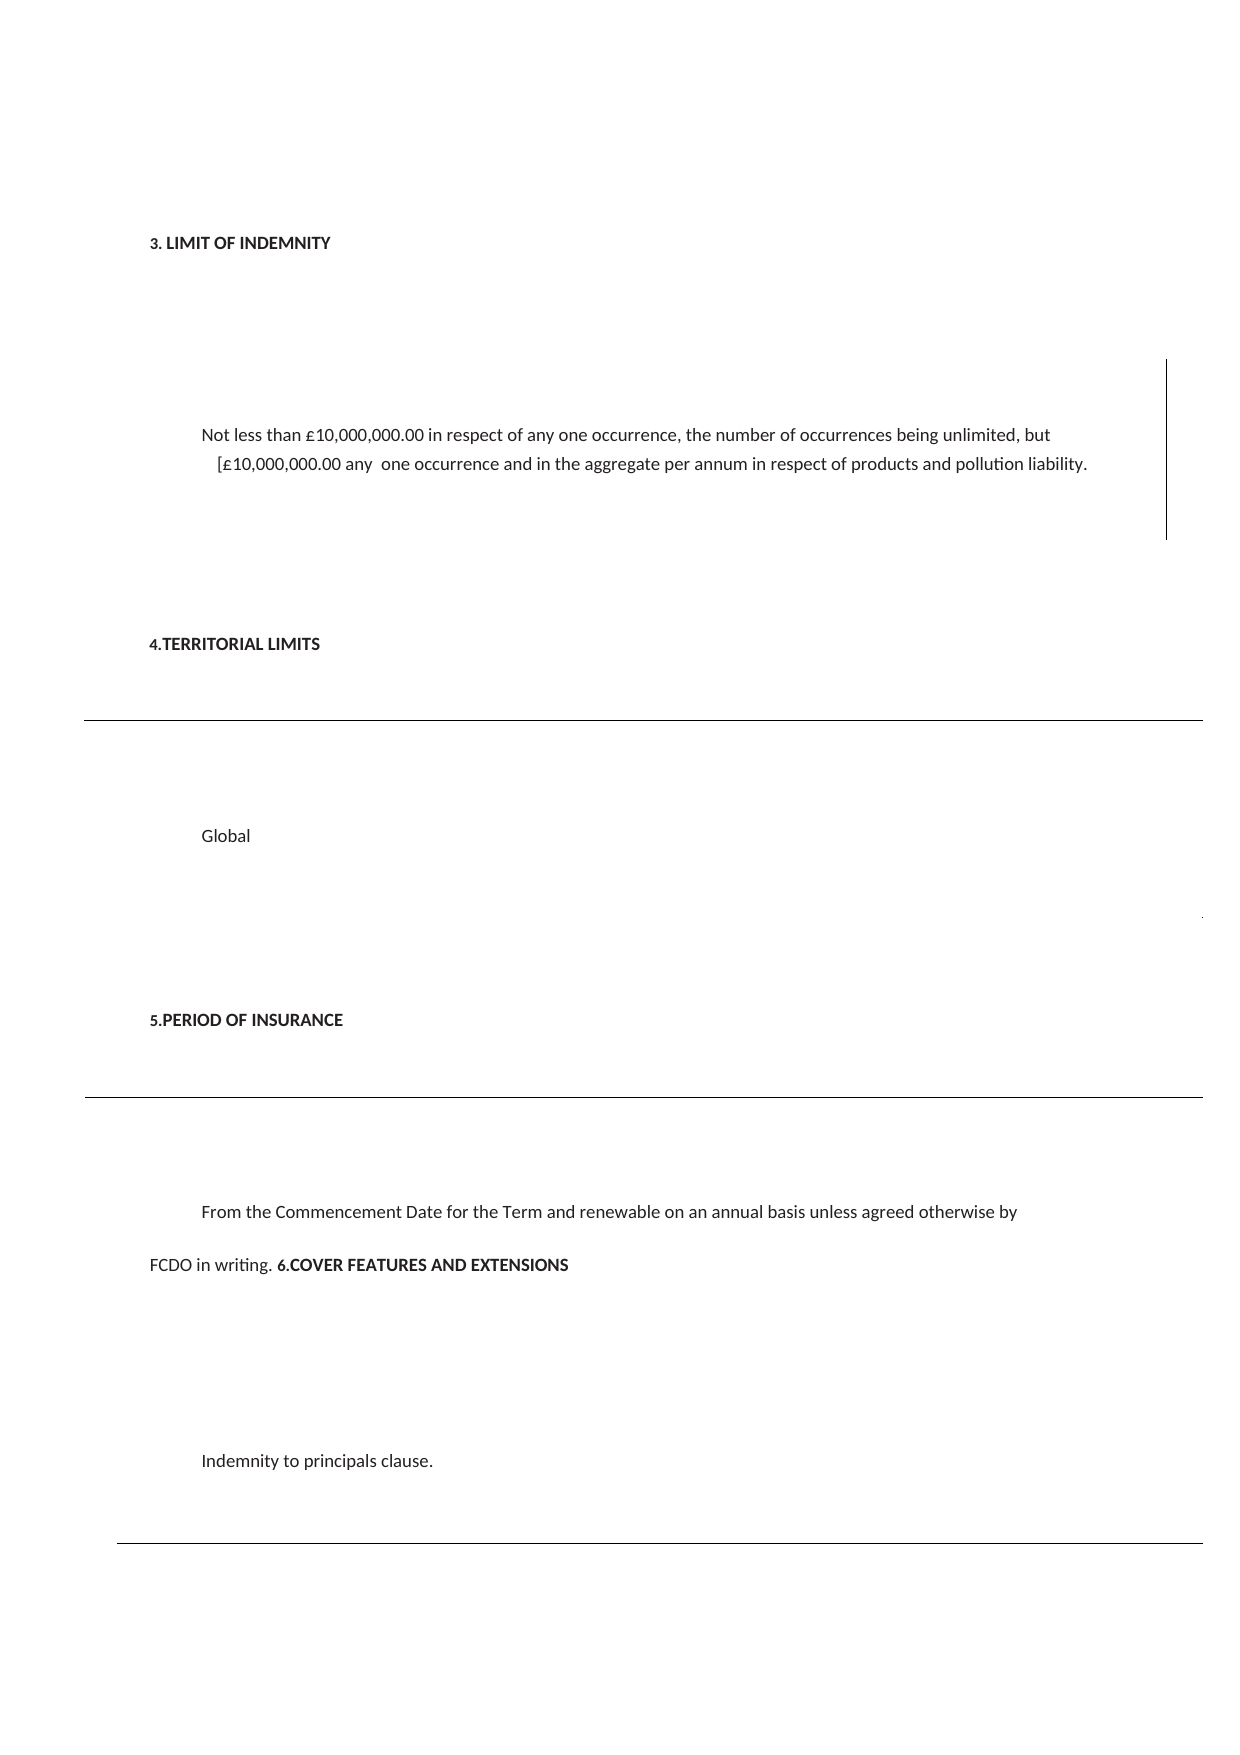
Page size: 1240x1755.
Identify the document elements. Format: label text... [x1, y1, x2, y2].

text 4.TERRITORIAL LIMITS [85, 568, 1202, 719]
text Global [117, 760, 1202, 917]
text Not less than £10,000,000.00 in respect of any one occurrence, the number of occurrences being unlimited, but [£10,000,000.00 any one occurrence and in the aggregate per annum in respect of products and pollution liability. [118, 360, 1165, 540]
text From the Commencement Date for the Term and renewable on an annual basis unless agreed otherwise by FCDO in writing. 6.COVER FEATURES AND EXTENSIONS [85, 1136, 1094, 1341]
text 5.PERIOD OF INSURANCE [86, 945, 1202, 1096]
text Indemnity to principals clause. [118, 1385, 1202, 1542]
text 3. LIMIT OF INDEMNITY [85, 168, 1202, 319]
